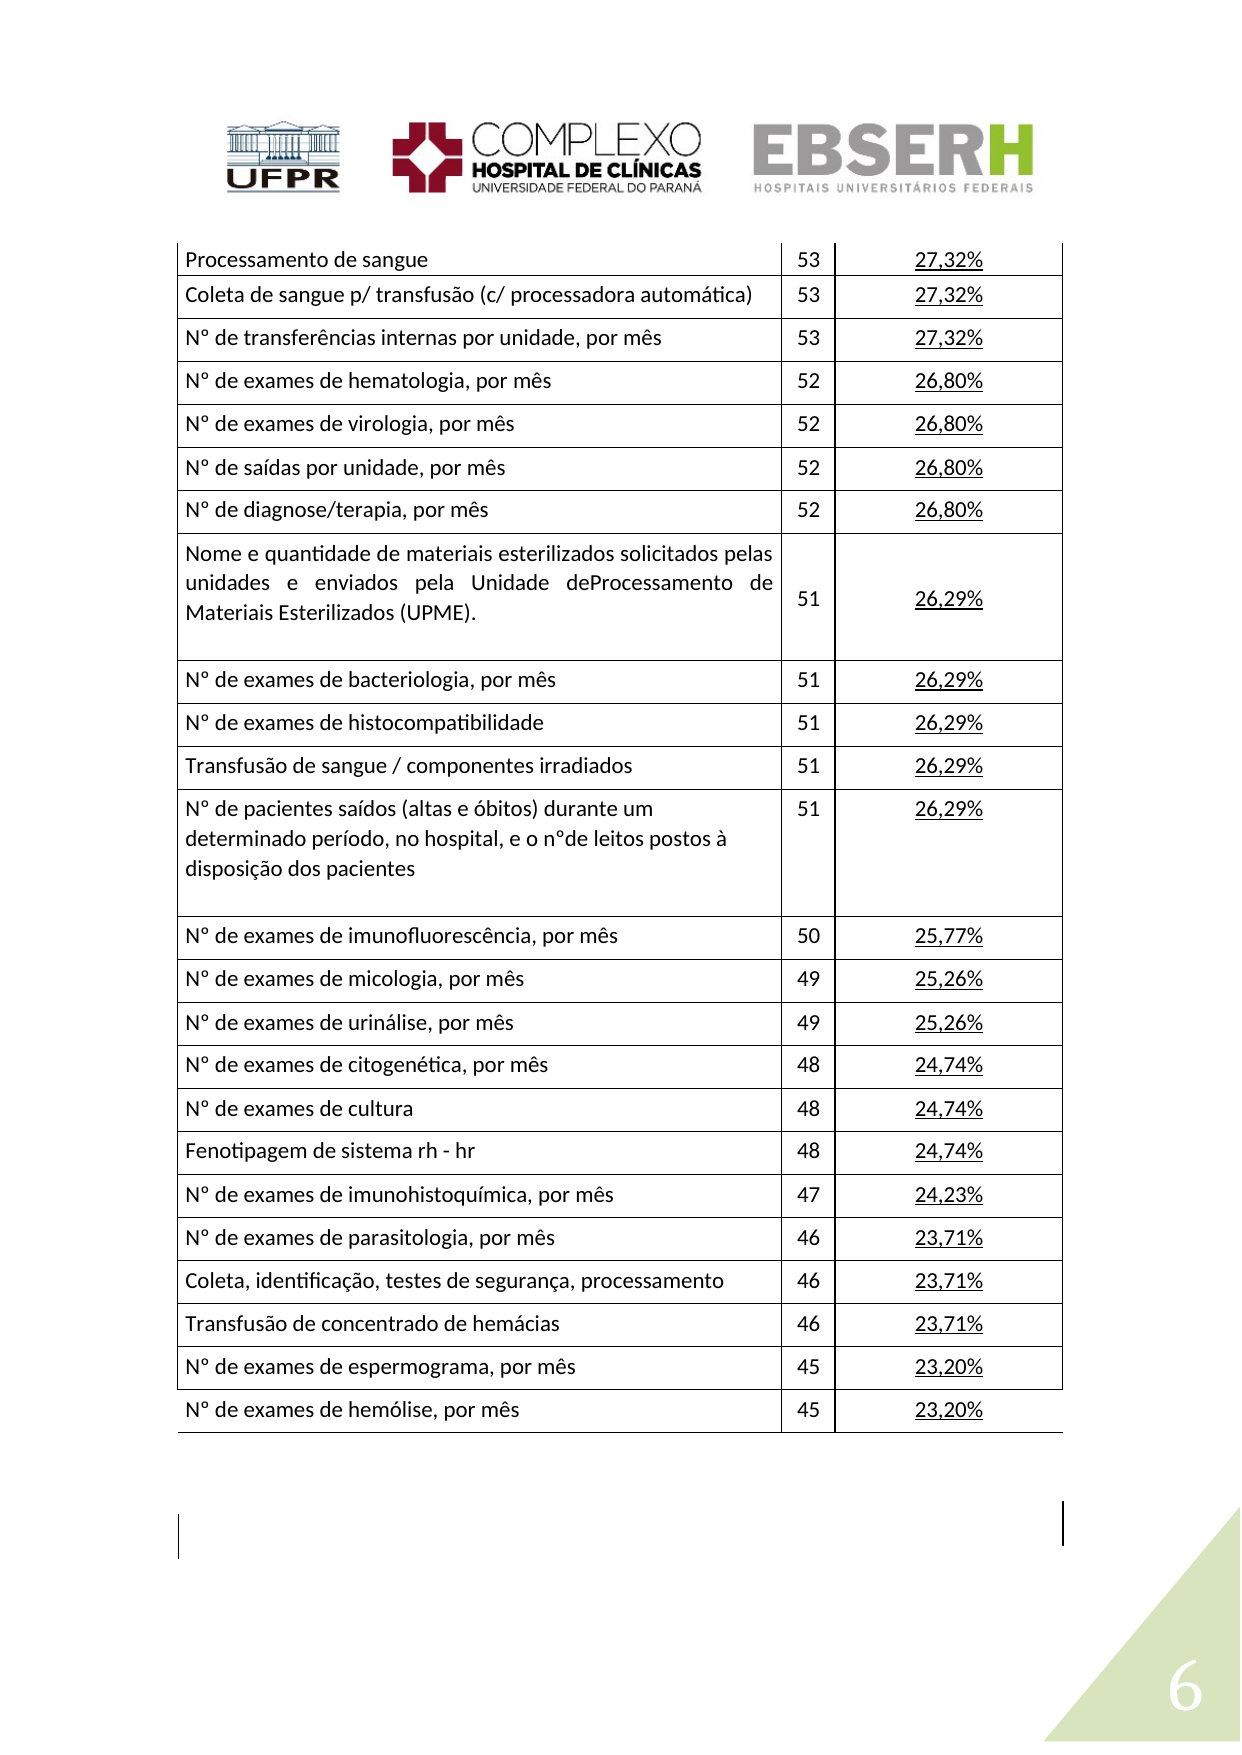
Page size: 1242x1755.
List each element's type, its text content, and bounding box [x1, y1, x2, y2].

table_cell 53 [782, 319, 834, 361]
table_cell Nº de exames de hematologia, por mês [178, 362, 781, 404]
table_cell 48 [782, 1046, 834, 1088]
table_cell 51 [782, 704, 834, 746]
table_cell 46 [782, 1304, 834, 1346]
table_cell Nº de exames de cultura [178, 1089, 781, 1131]
table_cell Nº de exames de urinálise, por mês [178, 1003, 781, 1045]
table_cell 26,29% [836, 534, 1062, 659]
table_cell Processamento de sangue [178, 243, 781, 275]
table_cell Transfusão de concentrado de hemácias [178, 1304, 781, 1346]
table_cell 52 [782, 448, 834, 490]
table_cell Nº de exames de virologia, por mês [178, 405, 781, 447]
table_cell 26,80% [836, 405, 1062, 447]
table_cell 23,20% [836, 1347, 1062, 1389]
table_cell 49 [782, 1003, 834, 1045]
table_cell 46 [782, 1261, 834, 1303]
table_cell Nº de saídas por unidade, por mês [178, 448, 781, 490]
table_cell 27,32% [836, 276, 1062, 318]
table_cell Nº de exames de citogenética, por mês [178, 1046, 781, 1088]
table_cell 23,71% [836, 1261, 1062, 1303]
table_cell 26,80% [836, 448, 1062, 490]
table_cell 45 [782, 1347, 834, 1389]
table_cell Nº de exames de espermograma, por mês [178, 1347, 781, 1389]
table_cell 23,71% [836, 1304, 1062, 1346]
table_cell 51 [782, 747, 834, 789]
table_cell Nº de exames de imunofluorescência, por mês [178, 917, 781, 959]
table_cell 46 [782, 1218, 834, 1260]
table_cell Nº de exames de imunohistoquímica, por mês [178, 1175, 781, 1217]
table_cell 48 [782, 1089, 834, 1131]
table_cell 24,74% [836, 1089, 1062, 1131]
table_cell 25,26% [836, 960, 1062, 1002]
table_cell Fenotipagem de sistema rh - hr [178, 1132, 781, 1174]
table_cell 49 [782, 960, 834, 1002]
table_cell 45 [782, 1390, 834, 1432]
table_cell 52 [782, 491, 834, 533]
table_cell 26,29% [836, 704, 1062, 746]
table_cell Nº de exames de bacteriologia, por mês [178, 661, 781, 703]
table_cell 23,71% [836, 1218, 1062, 1260]
table_cell 26,29% [836, 747, 1062, 789]
table_cell 27,32% [836, 319, 1062, 361]
table_cell 23,20% [836, 1390, 1063, 1432]
table_cell 25,26% [836, 1003, 1062, 1045]
table_cell 25,77% [836, 917, 1062, 959]
table_cell 50 [782, 917, 834, 959]
table_cell 53 [782, 276, 834, 318]
table_cell 51 [782, 790, 834, 916]
table_cell 53 [782, 243, 834, 275]
table_cell 48 [782, 1132, 834, 1174]
table_cell 26,80% [836, 491, 1062, 533]
table_cell Nº de exames de hemólise, por mês [178, 1390, 781, 1432]
table_cell 26,80% [836, 362, 1062, 404]
table_cell 26,29% [836, 790, 1062, 916]
table_cell Nº de diagnose/terapia, por mês [178, 491, 781, 533]
table_cell Nº de exames de parasitologia, por mês [178, 1218, 781, 1260]
table_cell Transfusão de sangue / componentes irradiados [178, 747, 781, 789]
table_cell 52 [782, 362, 834, 404]
table_cell 52 [782, 405, 834, 447]
table_cell Nº de exames de micologia, por mês [178, 960, 781, 1002]
table_cell Nº de transferências internas por unidade, por mês [178, 319, 781, 361]
table_cell Coleta, identificação, testes de segurança, processamento [178, 1261, 781, 1303]
table_cell 47 [782, 1175, 834, 1217]
table_cell 24,74% [836, 1132, 1062, 1174]
table_cell 51 [782, 661, 834, 703]
table_cell 24,23% [836, 1175, 1062, 1217]
table_cell Nome e quantidade de materiais esterilizados solicitados pelas unidades e enviados pela Unidade deProcessamento de Materiais Esterilizados (UPME). [178, 534, 781, 659]
table_cell 51 [782, 534, 834, 659]
table_cell Nº de pacientes saídos (altas e óbitos) durante um determinado período, no hospital, e o nºde leitos postos à disposição dos pacientes [178, 790, 781, 916]
table_cell 24,74% [836, 1046, 1062, 1088]
table_cell 26,29% [836, 661, 1062, 703]
table_cell 27,32% [836, 243, 1062, 275]
table_cell Nº de exames de histocompatibilidade [178, 704, 781, 746]
table_cell Coleta de sangue p/ transfusão (c/ processadora automática) [178, 276, 781, 318]
